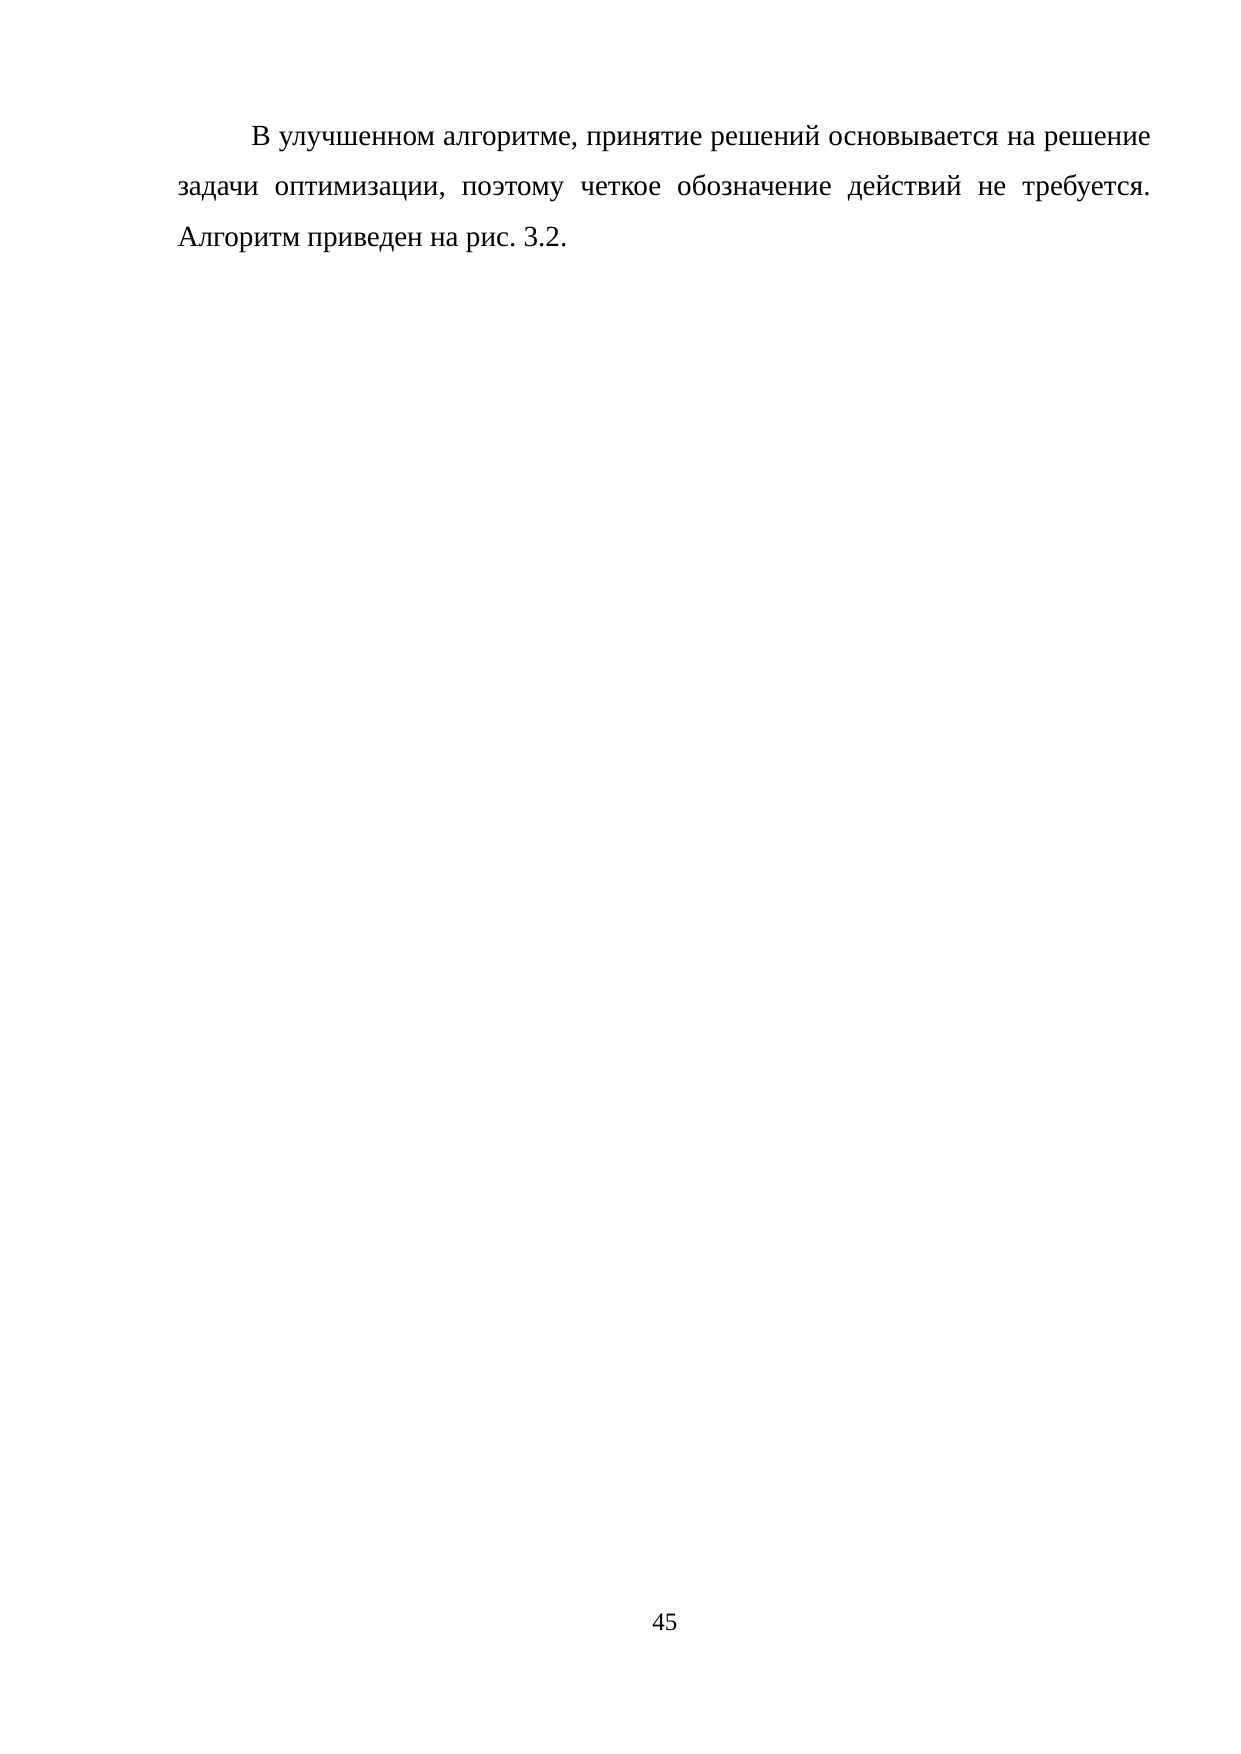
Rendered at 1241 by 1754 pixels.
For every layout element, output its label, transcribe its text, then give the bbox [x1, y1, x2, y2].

text В улучшенном алгоритме, принятие решений основывается на решение задачи оптимизации, поэтому четкое обозначение действий не требуется. Алгоритм приведен на рис. 3.2. [177, 118, 1152, 252]
